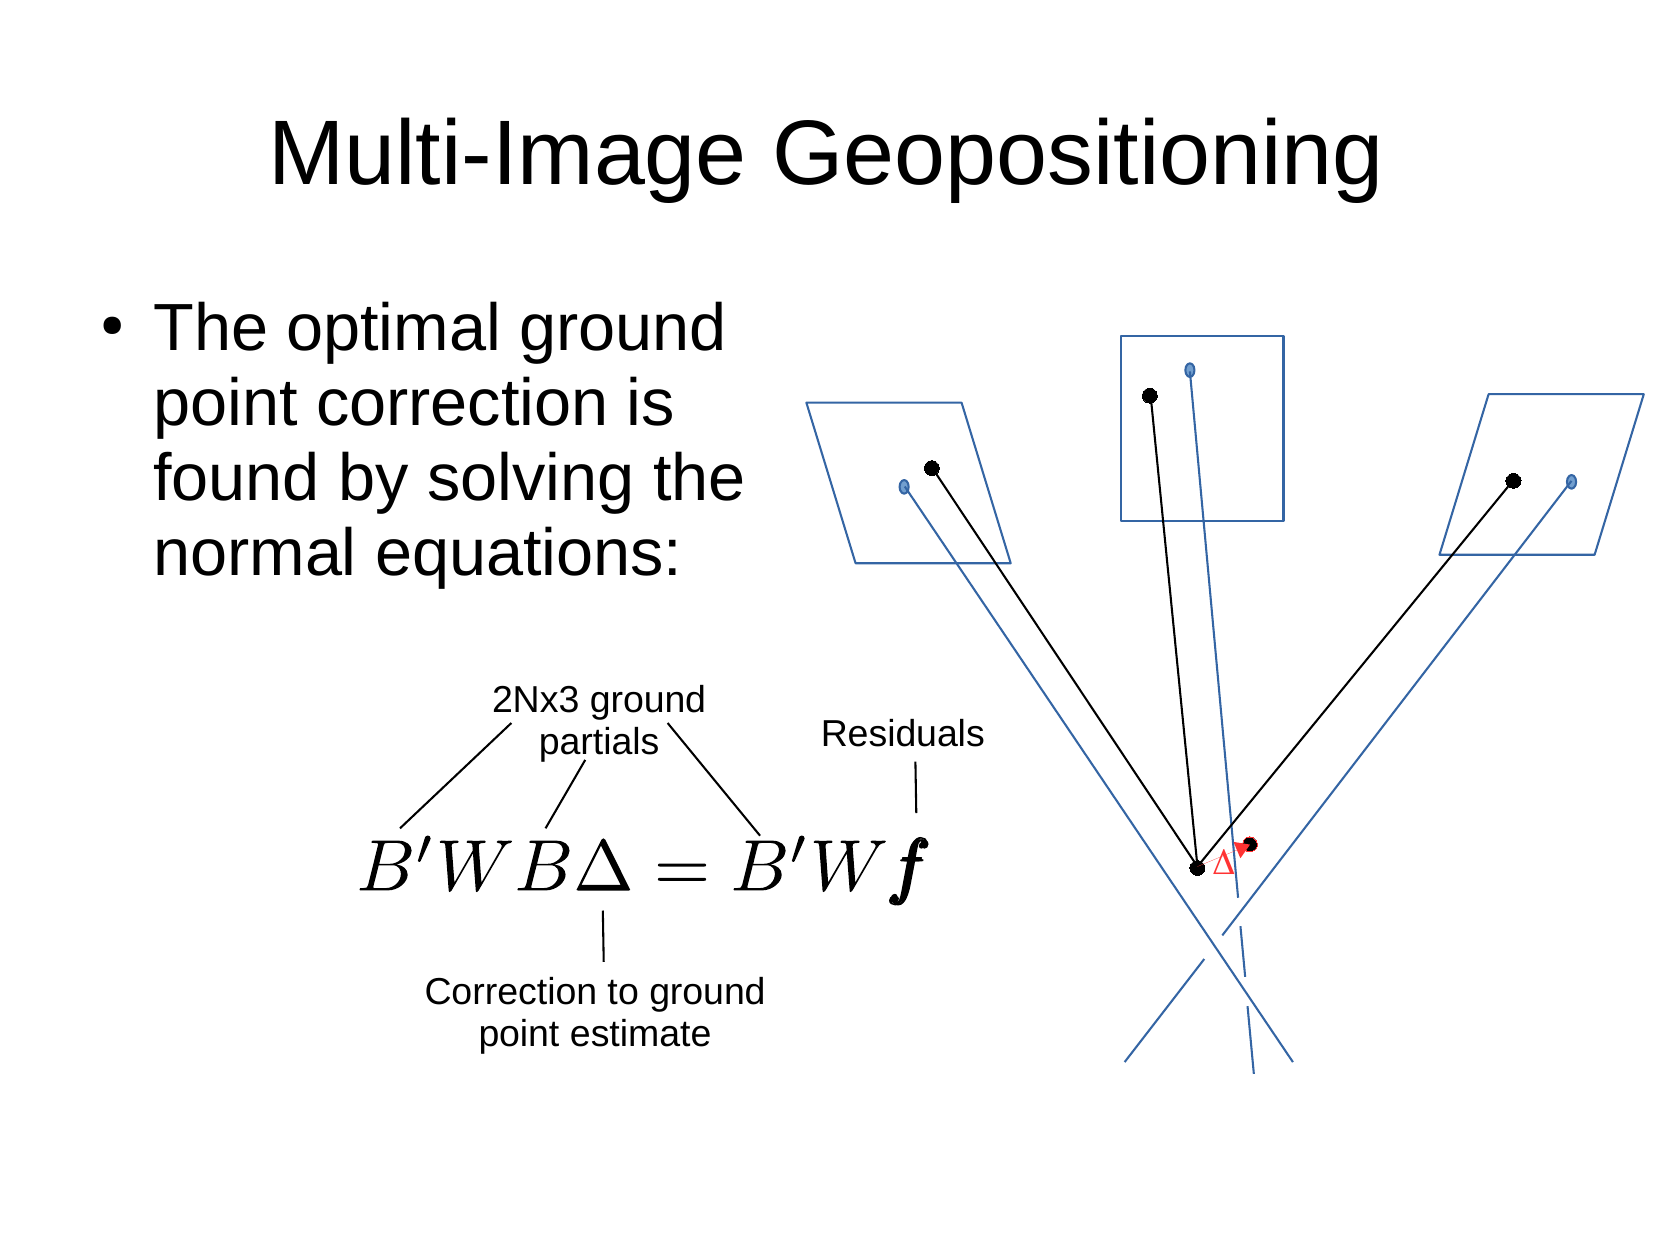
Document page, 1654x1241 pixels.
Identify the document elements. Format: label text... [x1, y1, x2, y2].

text_box [1189, 862, 1197, 876]
text_box 2Nx3 ground partials [477, 671, 735, 770]
text_box [356, 835, 932, 906]
text_box Correction to ground point estimate [409, 963, 802, 1063]
text_box [924, 460, 940, 476]
text_box D [1197, 840, 1251, 905]
text_box [1566, 474, 1577, 489]
text_box Residuals [806, 704, 1015, 762]
title Multi-Image Geopositioning [82, 49, 1571, 257]
text_box [1185, 363, 1195, 377]
list The optimal ground point correction is found by solving the normal equations: [82, 290, 797, 1218]
text_box [1243, 836, 1258, 852]
text_box [1142, 388, 1158, 404]
text_box [899, 480, 909, 494]
text_box [1505, 473, 1522, 489]
